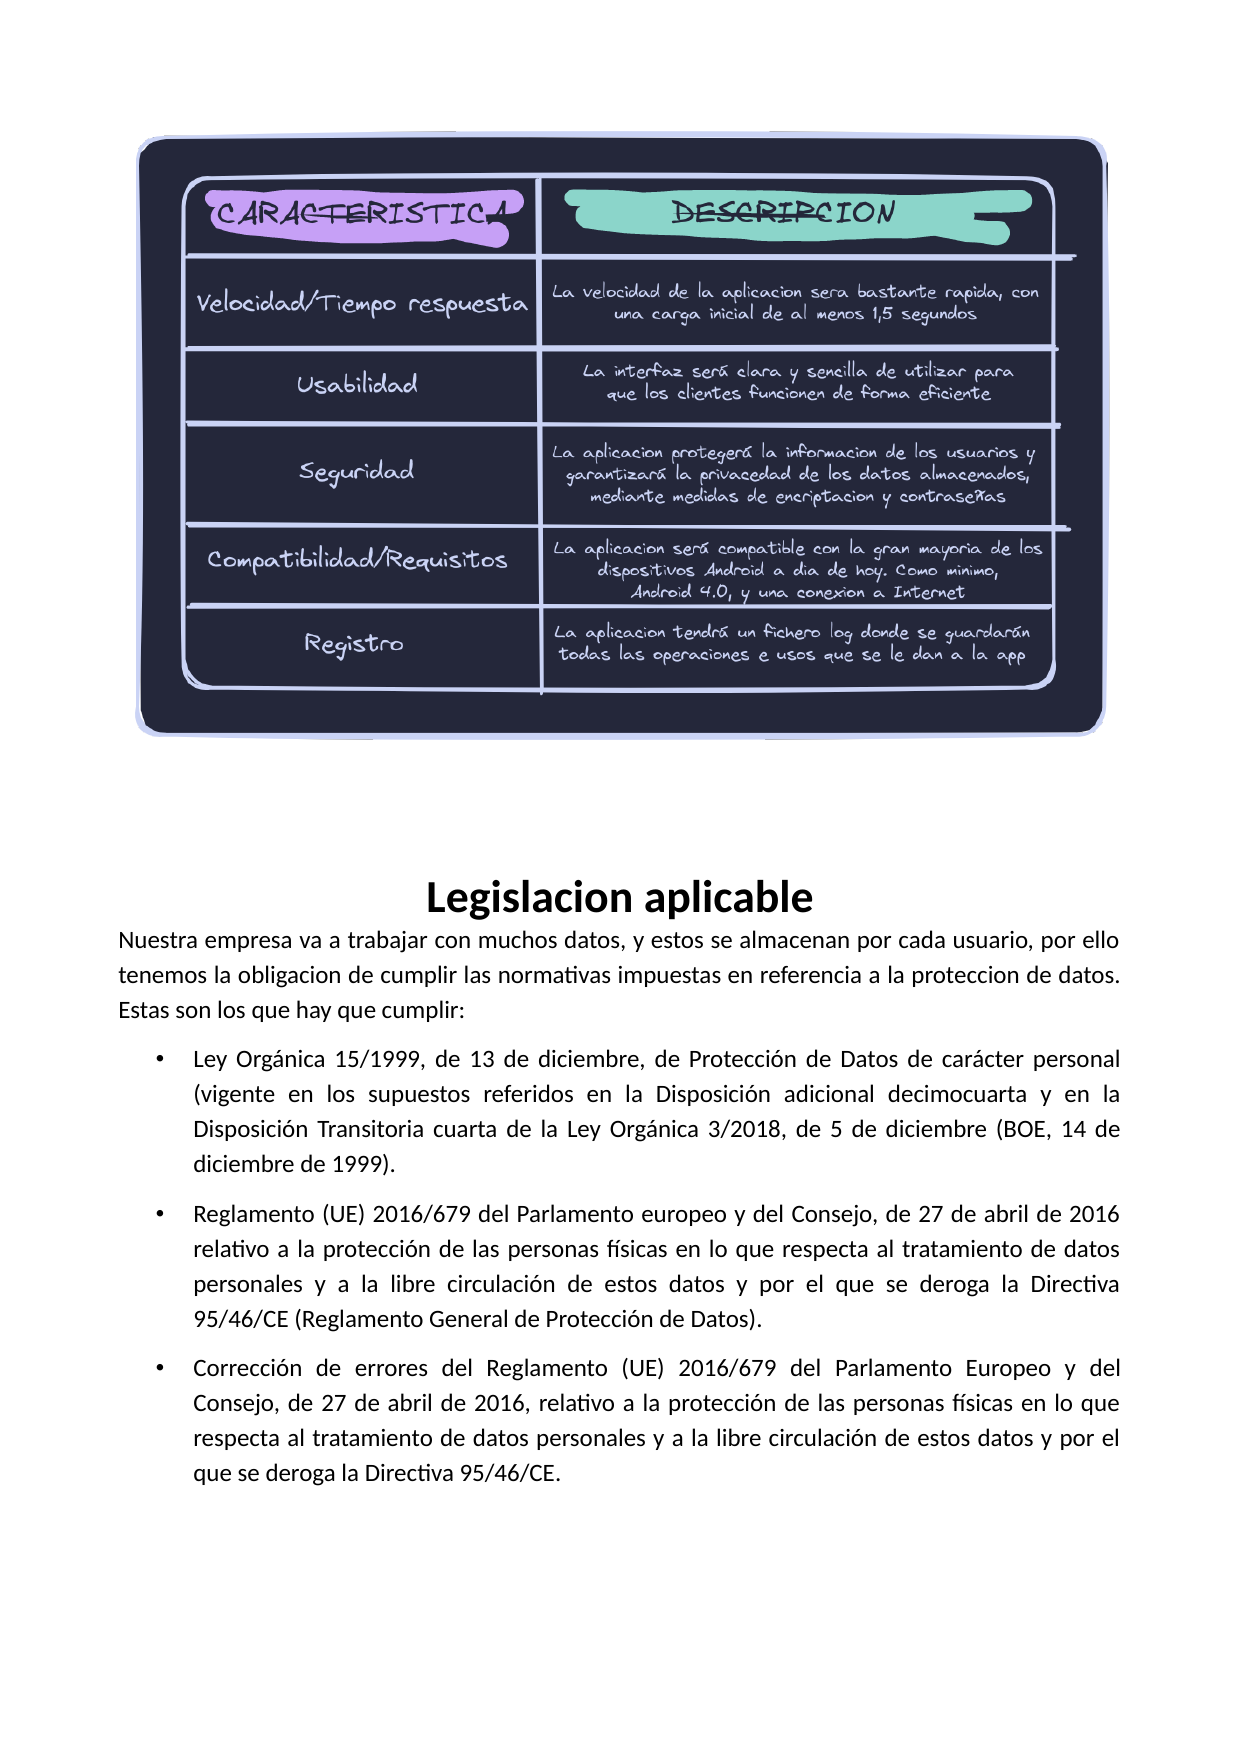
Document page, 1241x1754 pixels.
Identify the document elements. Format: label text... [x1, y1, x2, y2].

text Legislacion aplicable [118, 868, 1122, 924]
list Ley Orgánica 15/1999, de 13 de diciembre, de Protección de Datos de carácter personal (vigente en los supuestos referidos en la Disposición adicional decimocuarta y en la Disposición Transitoria cuarta de la Ley Orgánica 3/2018, de 5 de diciembre (BOE, 14 de diciembre de 1999). [156, 1043, 1122, 1179]
picture [118, 118, 1123, 753]
list Reglamento (UE) 2016/679 del Parlamento europeo y del Consejo, de 27 de abril de 2016 relativo a la protección de las personas físicas en lo que respecta al tratamiento de datos personales y a la libre circulación de estos datos y por el que se deroga la Directiva 95/46/CE (Reglamento General de Protección de Datos). [156, 1198, 1122, 1333]
text Nuestra empresa va a trabajar con muchos datos, y estos se almacenan por cada usuario, por ello tenemos la obligacion de cumplir las normativas impuestas en referencia a la proteccion de datos. Estas son los que hay que cumplir: [118, 924, 1122, 1024]
list Corrección de errores del Reglamento (UE) 2016/679 del Parlamento Europeo y del Consejo, de 27 de abril de 2016, relativo a la protección de las personas físicas en lo que respecta al tratamiento de datos personales y a la libre circulación de estos datos y por el que se deroga la Directiva 95/46/CE. [156, 1352, 1122, 1488]
